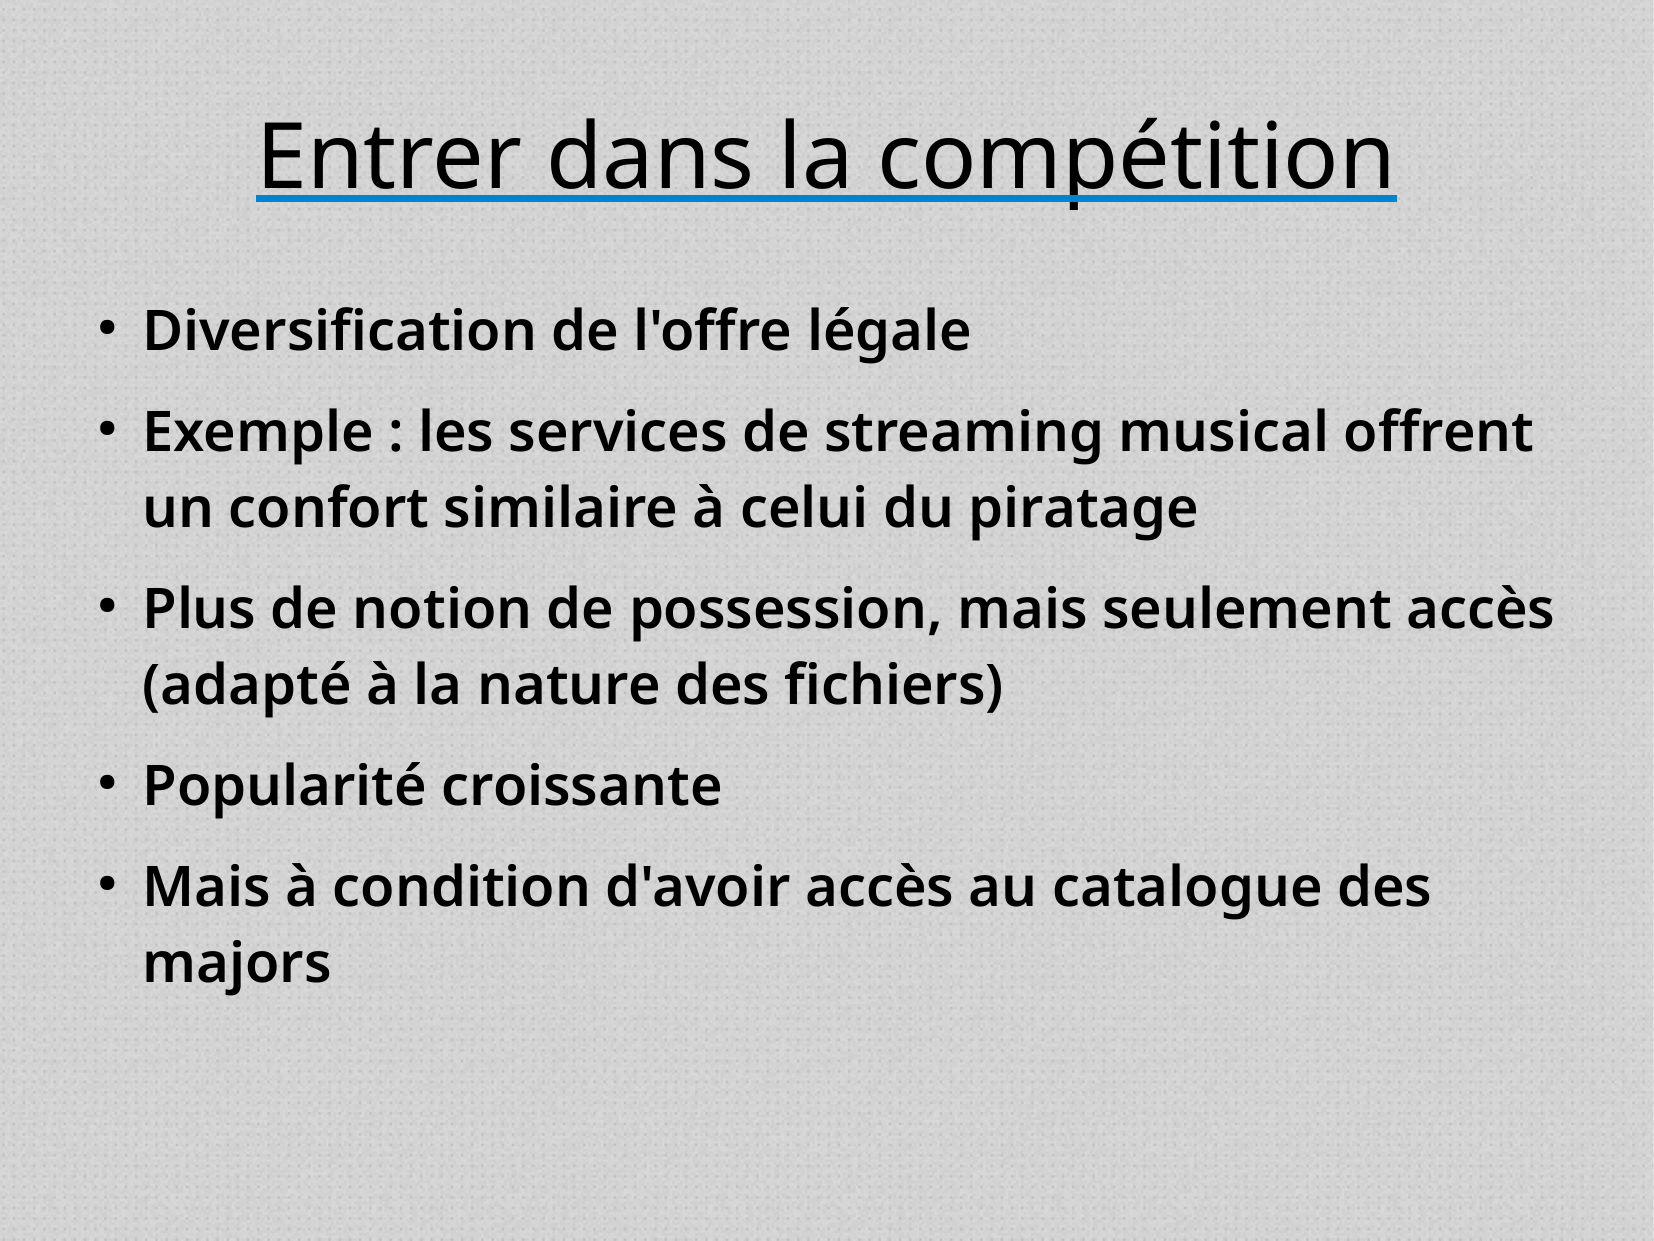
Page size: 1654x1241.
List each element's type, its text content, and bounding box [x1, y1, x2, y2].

list Diversification de l'offre légale Exemple : les services de streaming musical offrent un confort similaire à celui du piratage Plus de notion de possession, mais seulement accès (adapté à la nature des fichiers) Popularité croissante Mais à condition d'avoir accès au catalogue des majors [82, 290, 1571, 1010]
title Entrer dans la compétition [82, 49, 1571, 257]
picture [0, 0, 1654, 1241]
